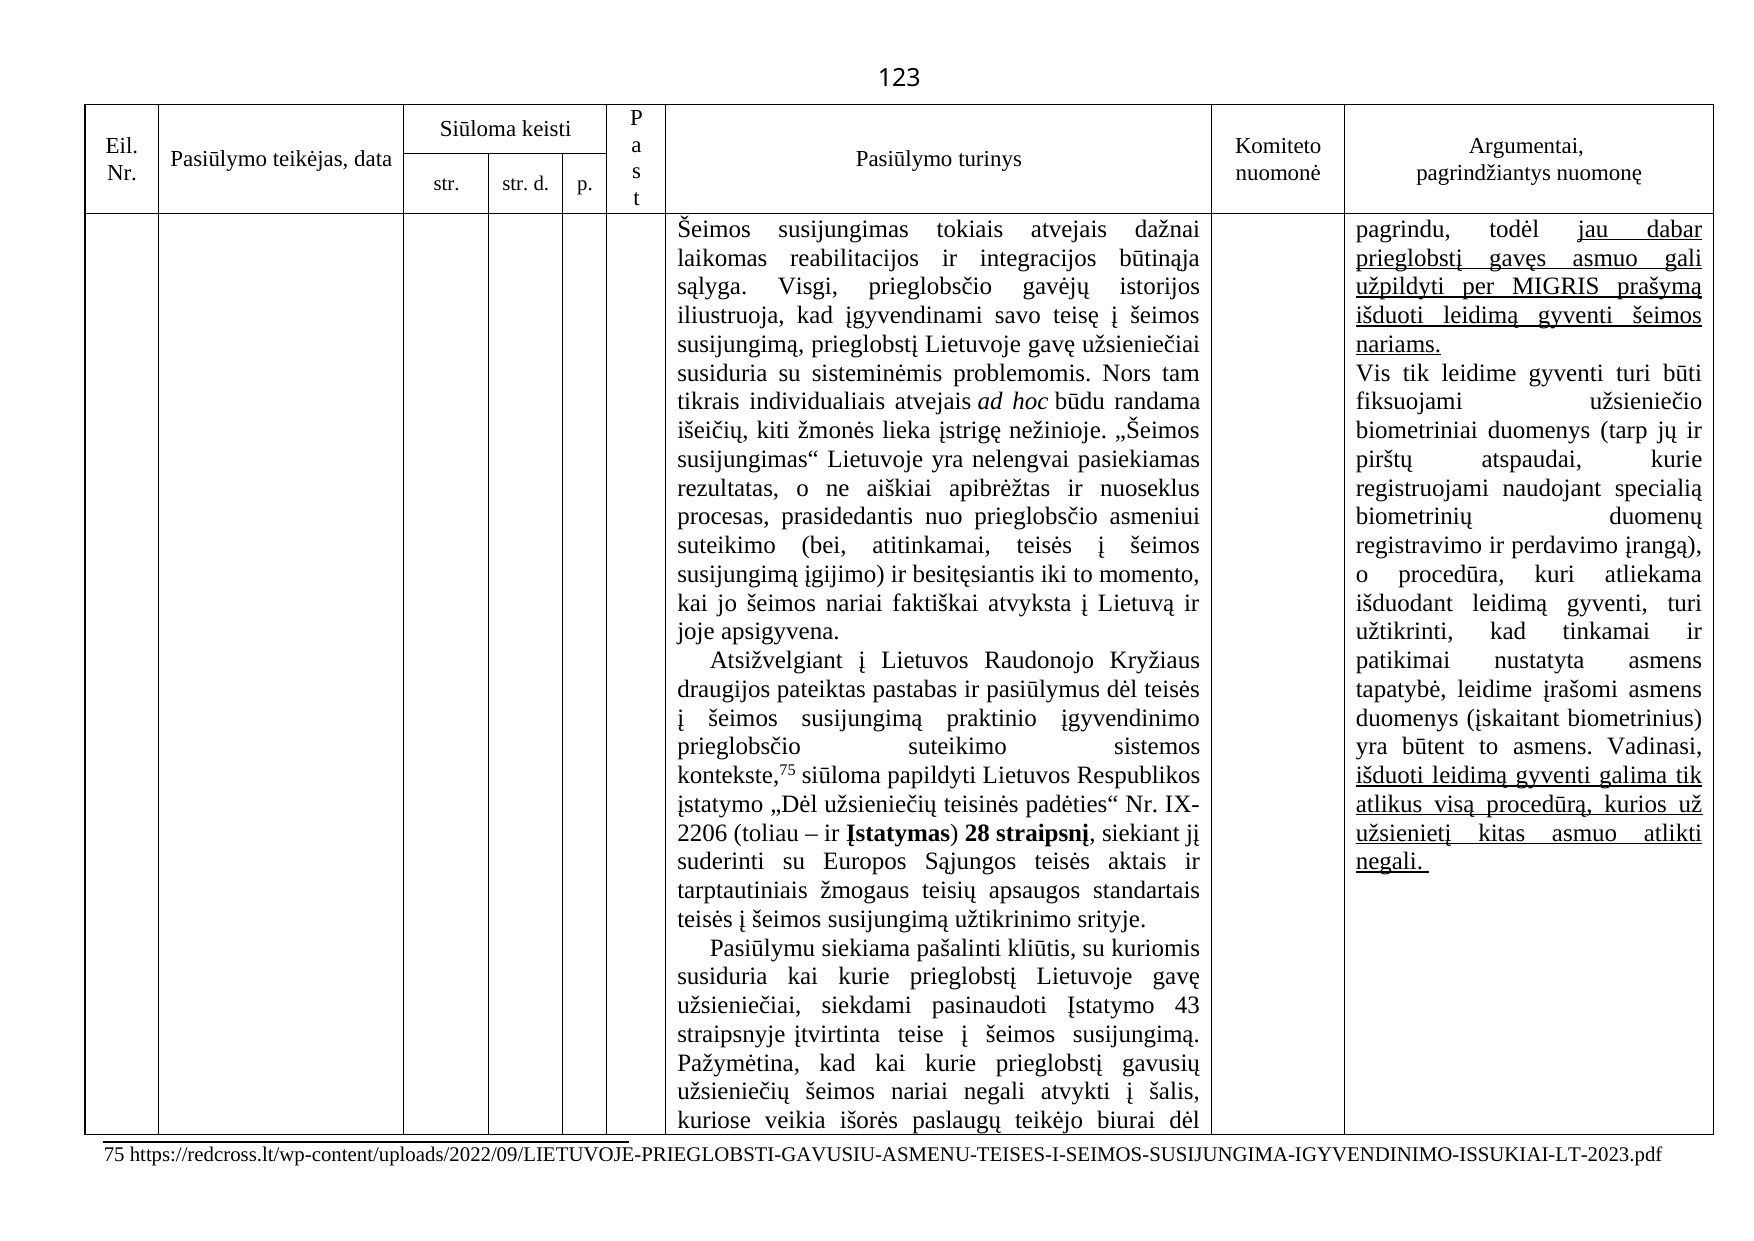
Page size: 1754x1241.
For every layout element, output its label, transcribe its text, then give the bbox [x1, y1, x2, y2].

table_header Pasiūlymo turinys [666, 105, 1211, 213]
table_header Pastabos [607, 105, 665, 213]
table_cell [86, 214, 158, 1134]
table_cell str. [404, 154, 488, 213]
table_header Pasiūlymo teikėjas, data [159, 105, 403, 213]
table_cell [563, 214, 606, 1134]
table_header Eil. Nr. [86, 105, 158, 213]
table_cell Šeimos susijungimas tokiais atvejais dažnai laikomas reabilitacijos ir integracijos būtinąja sąlyga. Visgi, prieglobsčio gavėjų istorijos iliustruoja, kad įgyvendinami savo teisę į šeimos susijungimą, prieglobstį Lietuvoje gavę užsieniečiai susiduria su sisteminėmis problemomis. Nors tam tikrais individualiais atvejais ad hoc būdu randama išeičių, kiti žmonės lieka įstrigę nežinioje. „Šeimos susijungimas“ Lietuvoje yra nelengvai pasiekiamas rezultatas, o ne aiškiai apibrėžtas ir nuoseklus procesas, prasidedantis nuo prieglobsčio asmeniui suteikimo (bei, atitinkamai, teisės į šeimos susijungimą įgijimo) ir besitęsiantis iki to momento, kai jo šeimos nariai faktiškai atvyksta į Lietuvą ir joje apsigyvena. Atsižvelgiant į Lietuvos Raudonojo Kryžiaus draugijos pateiktas pastabas ir pasiūlymus dėl teisės į šeimos susijungimą praktinio įgyvendinimo prieglobsčio suteikimo sistemos kontekste, siūloma papildyti Lietuvos Respublikos įstatymo „Dėl užsieniečių teisinės padėties“ Nr. IX-2206 (toliau – ir Įstatymas) 28 straipsnį, siekiant jį suderinti su Europos Sąjungos teisės aktais ir tarptautiniais žmogaus teisių apsaugos standartais teisės į šeimos susijungimą užtikrinimo srityje. Pasiūlymu siekiama pašalinti kliūtis, su kuriomis susiduria kai kurie prieglobstį Lietuvoje gavę užsieniečiai, siekdami pasinaudoti Įstatymo 43 straipsnyje įtvirtinta teise į šeimos susijungimą. Pažymėtina, kad kai kurie prieglobstį gavusių užsieniečių šeimos nariai negali atvykti į šalis, kuriose veikia išorės paslaugų teikėjo biurai dėl [666, 214, 1211, 1134]
table_cell pagrindu, todėl jau dabar prieglobstį gavęs asmuo gali užpildyti per MIGRIS prašymą išduoti leidimą gyventi šeimos nariams. Vis tik leidime gyventi turi būti fiksuojami užsieniečio biometriniai duomenys (tarp jų ir pirštų atspaudai, kurie registruojami naudojant specialią biometrinių duomenų registravimo ir perdavimo įrangą), o procedūra, kuri atliekama išduodant leidimą gyventi, turi užtikrinti, kad tinkamai ir patikimai nustatyta asmens tapatybė, leidime įrašomi asmens duomenys (įskaitant biometrinius) yra būtent to asmens. Vadinasi, išduoti leidimą gyventi galima tik atlikus visą procedūrą, kurios už užsienietį kitas asmuo atlikti negali. [1345, 214, 1713, 1134]
table_cell N [607, 214, 665, 1134]
table_cell [489, 214, 562, 1134]
table_header Komiteto nuomonė [1212, 105, 1344, 213]
table_cell p. [563, 154, 606, 213]
table_header Argumentai, pagrindžiantys nuomonę [1345, 105, 1713, 213]
table_header Siūloma keisti [404, 105, 606, 153]
table_cell str. d. [489, 154, 562, 213]
table_cell [404, 214, 488, 1134]
table_cell [1212, 214, 1344, 1134]
table_cell [159, 214, 403, 1134]
